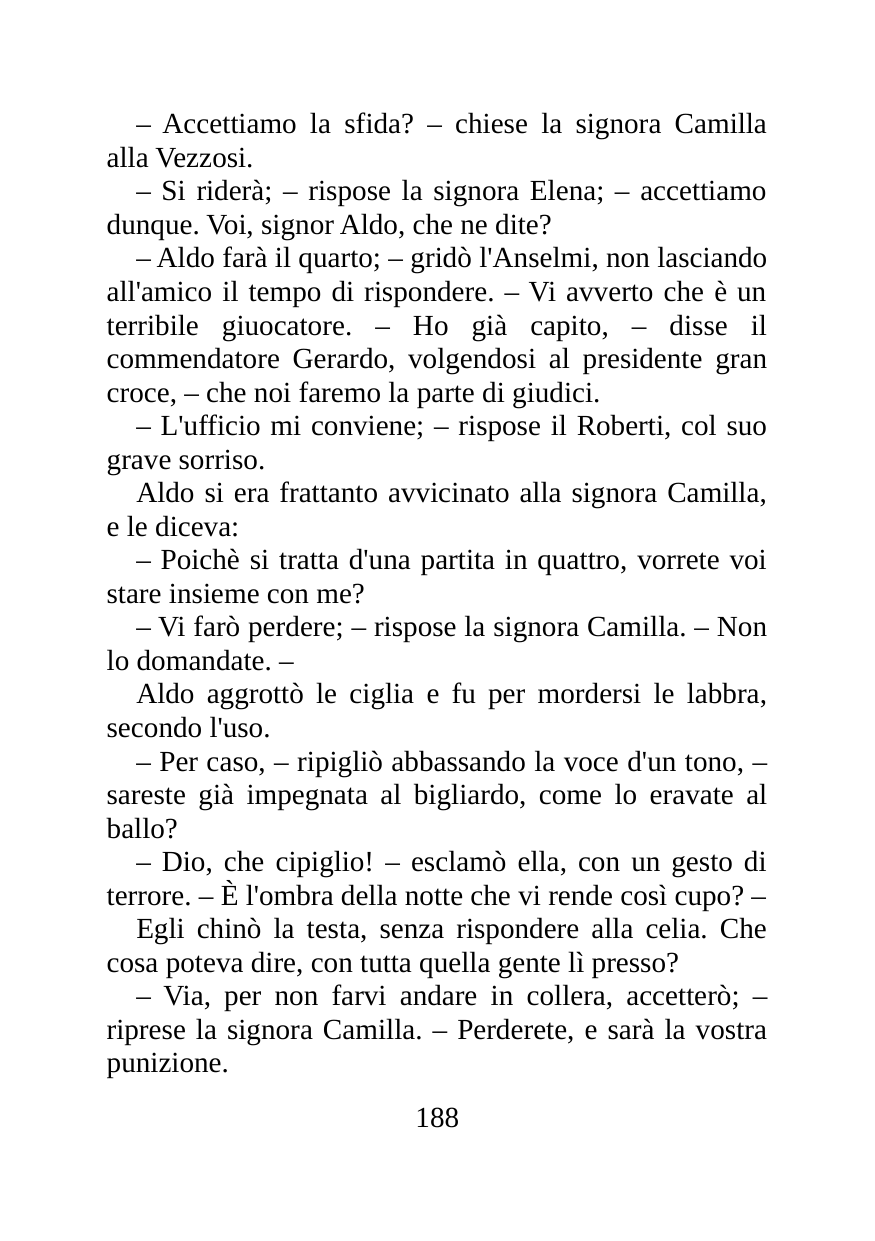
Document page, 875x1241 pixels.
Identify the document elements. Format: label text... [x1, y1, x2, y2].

text Egli chinò la testa, senza rispondere alla celia. Che cosa poteva dire, con tutta quella gente lì presso? [106, 911, 768, 978]
text Aldo si era frattanto avvicinato alla signora Camilla, e le diceva: [106, 475, 768, 542]
text ‒ Poichè si tratta d'una partita in quattro, vorrete voi stare insieme con me? [106, 542, 768, 609]
text Aldo aggrottò le ciglia e fu per mordersi le labbra, secondo l'uso. [106, 677, 768, 744]
text ‒ Per caso, ‒ ripigliò abbassando la voce d'un tono, ‒ sareste già impegnata al bigliardo, come lo eravate al ballo? [106, 744, 768, 844]
text ‒ Si riderà; ‒ rispose la signora Elena; ‒ accettiamo dunque. Voi, signor Aldo, che ne dite? [106, 173, 768, 241]
text ‒ Vi farò perdere; ‒ rispose la signora Camilla. ‒ Non lo domandate. ‒ [106, 609, 768, 677]
text ‒ Accettiamo la sfida? ‒ chiese la signora Camilla alla Vezzosi. [106, 106, 768, 173]
text ‒ Via, per non farvi andare in collera, accetterò; ‒ riprese la signora Camilla. ‒ Perderete, e sarà la vostra punizione. [106, 978, 768, 1079]
text ‒ Aldo farà il quarto; ‒ gridò l'Anselmi, non lasciando all'amico il tempo di rispondere. ‒ Vi avverto che è un terribile giuocatore. ‒ Ho già capito, ‒ disse il commendatore Gerardo, volgendosi al presidente gran croce, ‒ che noi faremo la parte di giudici. [106, 241, 768, 408]
text ‒ L'ufficio mi conviene; ‒ rispose il Roberti, col suo grave sorriso. [106, 408, 768, 475]
text ‒ Dio, che cipiglio! ‒ esclamò ella, con un gesto di terrore. ‒ È l'ombra della notte che vi rende così cupo? ‒ [106, 844, 768, 911]
